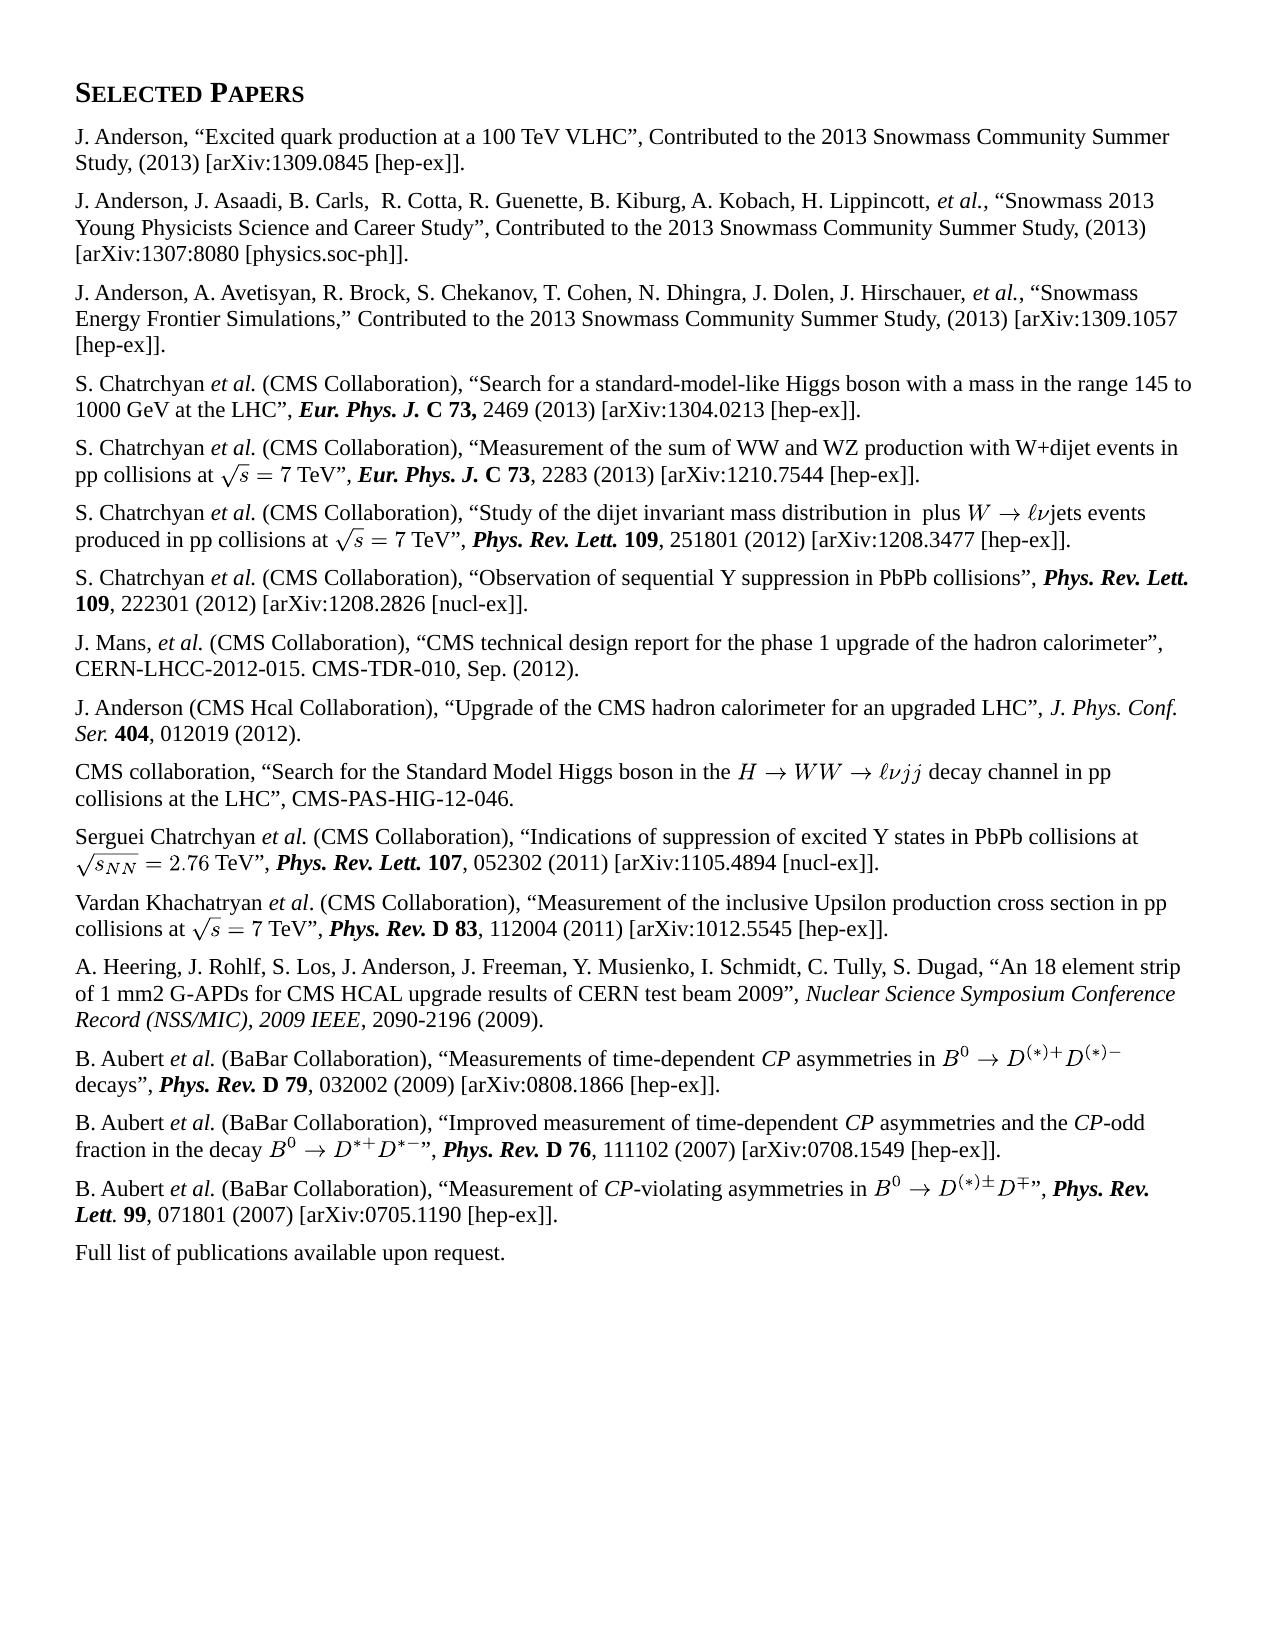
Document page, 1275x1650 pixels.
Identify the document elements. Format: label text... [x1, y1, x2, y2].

text Serguei Chatrchyan et al. (CMS Collaboration), “Indications of suppression of excited Υ states in PbPb collisions at TeV”, Phys. Rev. Lett. 107, 052302 (2011) [arXiv:1105.4894 [nucl-ex]]. [75, 823, 1200, 877]
text J. Anderson, A. Avetisyan, R. Brock, S. Chekanov, T. Cohen, N. Dhingra, J. Dolen, J. Hirschauer, et al., “Snowmass Energy Frontier Simulations,” Contributed to the 2013 Snowmass Community Summer Study, (2013) [arXiv:1309.1057 [hep-ex]]. [75, 279, 1200, 358]
text Selected Papers [75, 75, 1200, 108]
text B. Aubert et al. (BaBar Collaboration), “Improved measurement of time-dependent CP asymmetries and the CP-odd fraction in the decay ”, Phys. Rev. D 76, 111102 (2007) [arXiv:0708.1549 [hep-ex]]. [75, 1109, 1200, 1162]
text Full list of publications available upon request. [75, 1239, 1200, 1266]
text Vardan Khachatryan et al. (CMS Collaboration), “Measurement of the inclusive Upsilon production cross section in pp collisions at TeV”, Phys. Rev. D 83, 112004 (2011) [arXiv:1012.5545 [hep-ex]]. [75, 889, 1200, 941]
text B. Aubert et al. (BaBar Collaboration), “Measurement of CP-violating asymmetries in ”, Phys. Rev. Lett. 99, 071801 (2007) [arXiv:0705.1190 [hep-ex]]. [75, 1174, 1200, 1227]
text CMS collaboration, “Search for the Standard Model Higgs boson in the decay channel in pp collisions at the LHC”, CMS-PAS-HIG-12-046. [75, 758, 1200, 811]
text S. Chatrchyan et al. (CMS Collaboration), “Measurement of the sum of WW and WZ production with W+dijet events in pp collisions at TeV”, Eur. Phys. J. C 73, 2283 (2013) [arXiv:1210.7544 [hep-ex]]. [75, 434, 1200, 487]
text J. Anderson, “Excited quark production at a 100 TeV VLHC”, Contributed to the 2013 Snowmass Community Summer Study, (2013) [arXiv:1309.0845 [hep-ex]]. [75, 123, 1200, 176]
text S. Chatrchyan et al. (CMS Collaboration), “Observation of sequential Υ suppression in PbPb collisions”, Phys. Rev. Lett. 109, 222301 (2012) [arXiv:1208.2826 [nucl-ex]]. [75, 564, 1200, 617]
text S. Chatrchyan et al. (CMS Collaboration), “Study of the dijet invariant mass distribution in plus jets events produced in pp collisions at TeV”, Phys. Rev. Lett. 109, 251801 (2012) [arXiv:1208.3477 [hep-ex]]. [75, 499, 1200, 552]
text J. Anderson, J. Asaadi, B. Carls, R. Cotta, R. Guenette, B. Kiburg, A. Kobach, H. Lippincott, et al., “Snowmass 2013 Young Physicists Science and Career Study”, Contributed to the 2013 Snowmass Community Summer Study, (2013) [arXiv:1307:8080 [physics.soc-ph]]. [75, 188, 1200, 267]
text B. Aubert et al. (BaBar Collaboration), “Measurements of time-dependent CP asymmetries in decays”, Phys. Rev. D 79, 032002 (2009) [arXiv:0808.1866 [hep-ex]]. [75, 1044, 1200, 1097]
text J. Mans, et al. (CMS Collaboration), “CMS technical design report for the phase 1 upgrade of the hadron calorimeter”, CERN-LHCC-2012-015. CMS-TDR-010, Sep. (2012). [75, 629, 1200, 682]
text S. Chatrchyan et al. (CMS Collaboration), “Search for a standard-model-like Higgs boson with a mass in the range 145 to 1000 GeV at the LHC”, Eur. Phys. J. C 73, 2469 (2013) [arXiv:1304.0213 [hep-ex]]. [75, 370, 1200, 422]
text A. Heering, J. Rohlf, S. Los, J. Anderson, J. Freeman, Y. Musienko, I. Schmidt, C. Tully, S. Dugad, “An 18 element strip of 1 mm2 G-APDs for CMS HCAL upgrade results of CERN test beam 2009”, Nuclear Science Symposium Conference Record (NSS/MIC), 2009 IEEE, 2090-2196 (2009). [75, 953, 1200, 1032]
text J. Anderson (CMS Hcal Collaboration), “Upgrade of the CMS hadron calorimeter for an upgraded LHC”, J. Phys. Conf. Ser. 404, 012019 (2012). [75, 693, 1200, 746]
